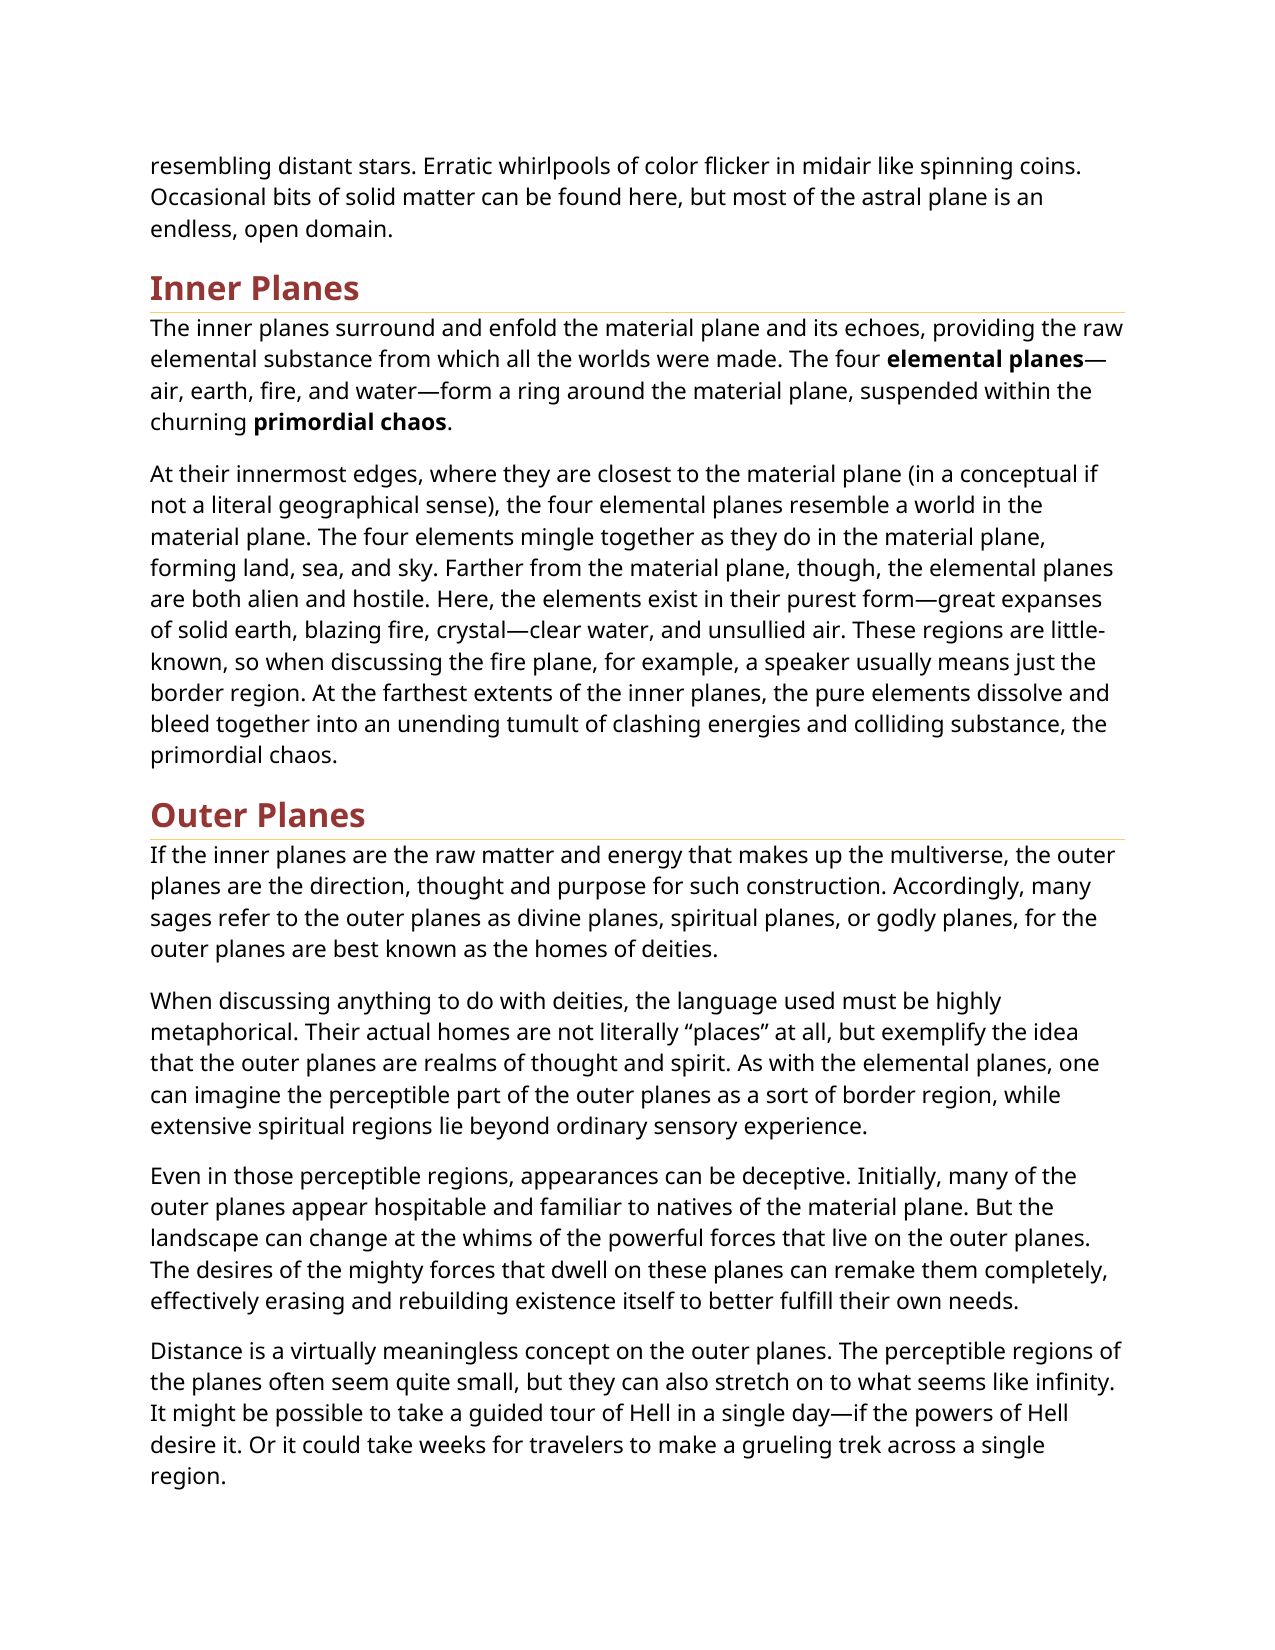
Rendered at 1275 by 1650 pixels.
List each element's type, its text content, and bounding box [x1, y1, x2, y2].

text Even in those perceptible regions, appearances can be deceptive. Initially, many of the outer planes appear hospitable and familiar to natives of the material plane. But the landscape can change at the whims of the powerful forces that live on the outer planes. The desires of the mighty forces that dwell on these planes can remake them completely, effectively erasing and rebuilding existence itself to better fulfill their own needs. [150, 1160, 1125, 1316]
subtitle Inner Planes [150, 264, 1125, 312]
text Distance is a virtually meaningless concept on the outer planes. The perceptible regions of the planes often seem quite small, but they can also stretch on to what seems like infinity. It might be possible to take a guided tour of Hell in a single day—if the powers of Hell desire it. Or it could take weeks for travelers to make a grueling trek across a single region. [150, 1335, 1125, 1491]
text At their innermost edges, where they are closest to the material plane (in a conceptual if not a literal geographical sense), the four elemental planes resemble a world in the material plane. The four elements mingle together as they do in the material plane, forming land, sea, and sky. Farther from the material plane, though, the elemental planes are both alien and hostile. Here, the elements exist in their purest form—great expanses of solid earth, blazing fire, crystal—clear water, and unsullied air. These regions are little-known, so when discussing the fire plane, for example, a speaker usually means just the border region. At the farthest extents of the inner planes, the pure elements dissolve and bleed together into an unending tumult of clashing energies and colliding substance, the primordial chaos. [150, 458, 1125, 771]
text If the inner planes are the raw matter and energy that makes up the multiverse, the outer planes are the direction, thought and purpose for such construction. Accordingly, many sages refer to the outer planes as divine planes, spiritual planes, or godly planes, for the outer planes are best known as the homes of deities. [150, 840, 1125, 964]
text The inner planes surround and enfold the material plane and its echoes, providing the raw elemental substance from which all the worlds were made. The four elemental planes—air, earth, fire, and water—form a ring around the material plane, suspended within the churning primordial chaos. [150, 313, 1125, 437]
text When discussing anything to do with deities, the language used must be highly metaphorical. Their actual homes are not literally “places” at all, but exemplify the idea that the outer planes are realms of thought and spirit. As with the elemental planes, one can imagine the perceptible part of the outer planes as a sort of border region, while extensive spiritual regions lie beyond ordinary sensory experience. [150, 985, 1125, 1141]
subtitle Outer Planes [150, 791, 1125, 839]
text resembling distant stars. Erratic whirlpools of color flicker in midair like spinning coins. Occasional bits of solid matter can be found here, but most of the astral plane is an endless, open domain. [150, 150, 1125, 244]
